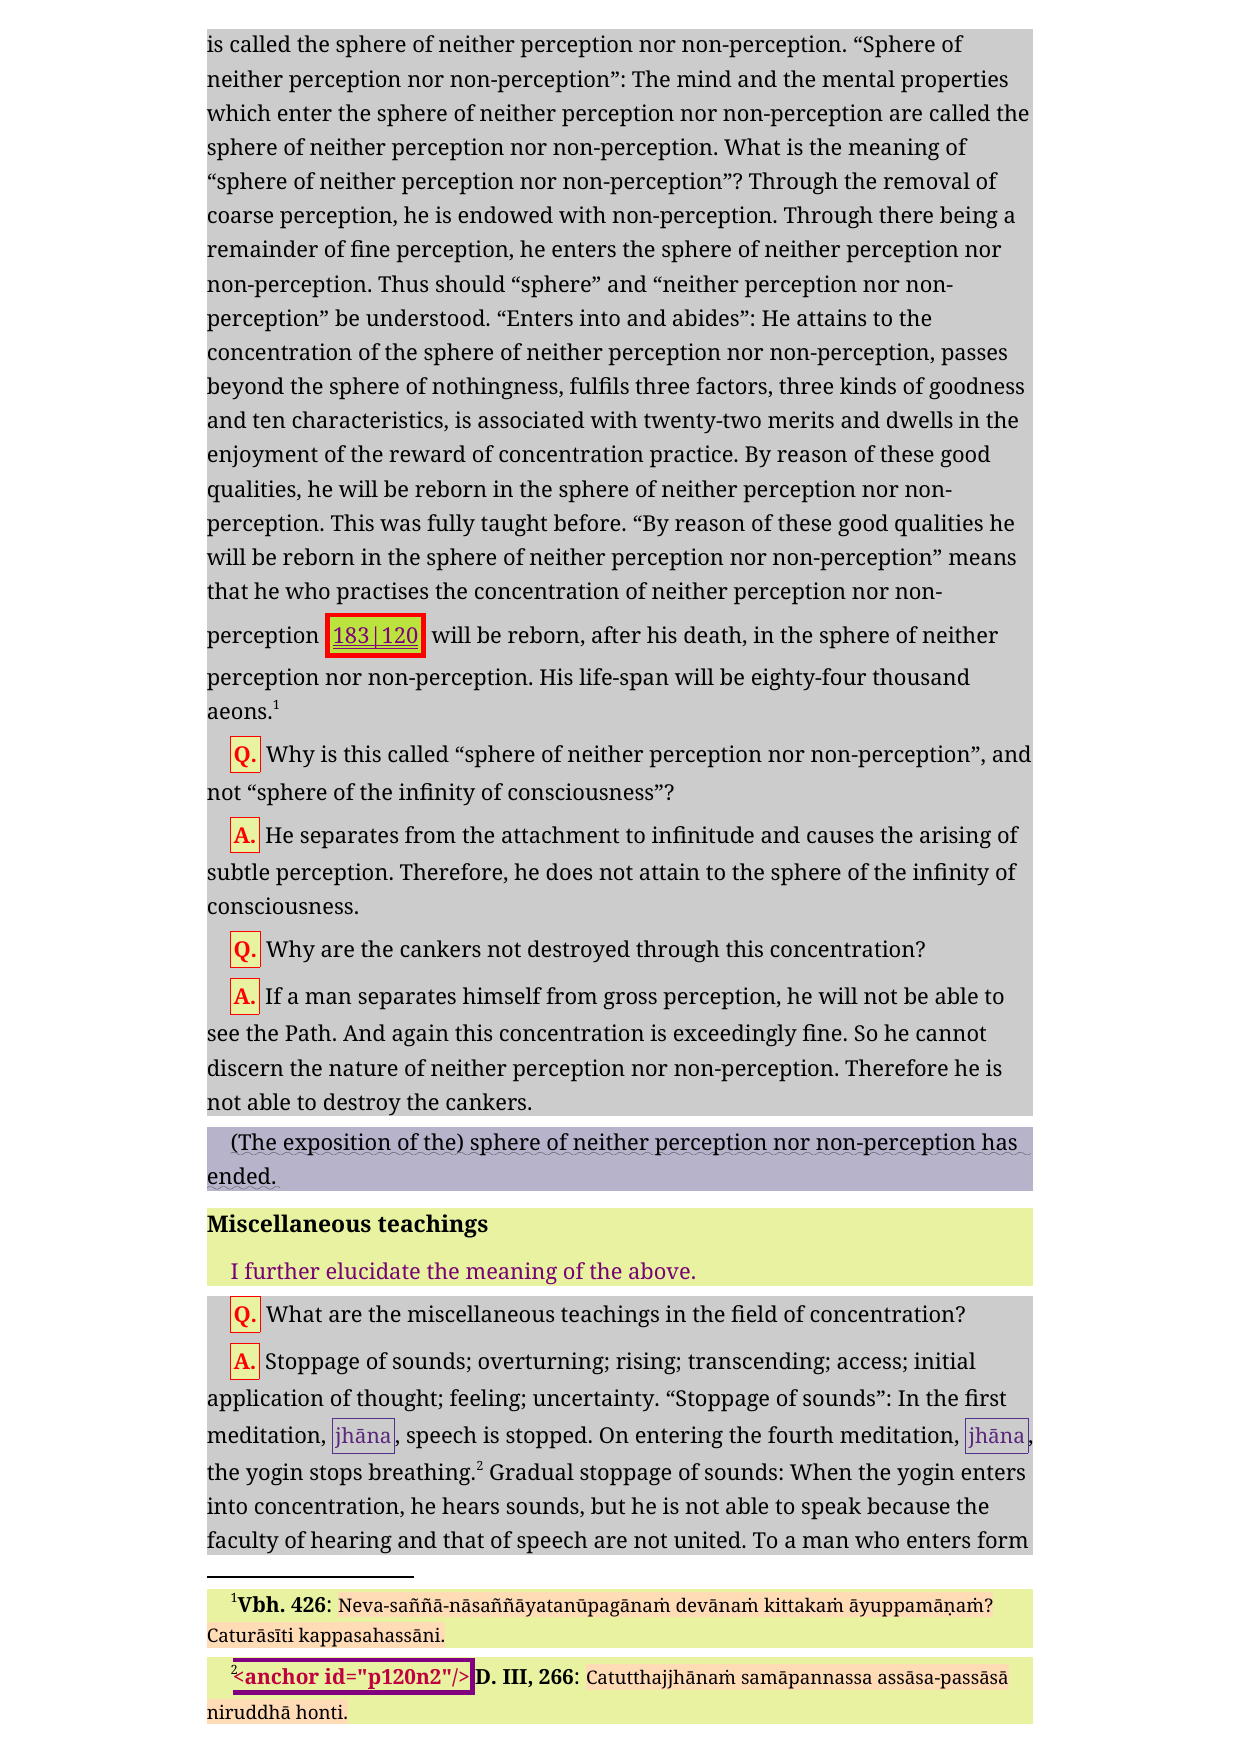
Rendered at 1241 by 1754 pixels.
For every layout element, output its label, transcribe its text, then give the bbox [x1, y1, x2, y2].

text Q. What are the miscellaneous teachings in the field of concentration? [261, 1296, 1033, 1332]
text Vbh. 426: Neva-saññā-nāsaññāyatanūpagānaṁ devānaṁ kittakaṁ āyuppamāṇaṁ? Caturāsīti kappasahassāni. [207, 1589, 1033, 1648]
text A. He separates from the attachment to infinitude and causes the arising of subtle perception. Therefore, he does not attain to the sphere of the infinity of consciousness. [207, 817, 1033, 921]
text is called the sphere of neither perception nor non-perception. “Sphere of neither perception nor non-perception”: The mind and the mental properties which enter the sphere of neither perception nor non-perception are called the sphere of neither perception nor non-perception. What is the meaning of “sphere of neither perception nor non-perception”? Through the removal of coarse perception, he is endowed with non-perception. Through there being a remainder of fine perception, he enters the sphere of neither perception nor non-perception. Thus should “sphere” and “neither perception nor non-perception” be understood. “Enters into and abides”: He attains to the concentration of the sphere of neither perception nor non-perception, passes beyond the sphere of nothingness, fulfils three factors, three kinds of goodness and ten characteristics, is associated with twenty-two merits and dwells in the enjoyment of the reward of concentration practice. By reason of these good qualities, he will be reborn in the sphere of neither perception nor non-perception. This was fully taught before. “By reason of these good qualities he will be reborn in the sphere of neither perception nor non-perception” means that he who practises the concentration of neither perception nor non-perception 183|120 will be reborn, after his death, in the sphere of neither perception nor non-perception. His life-span will be eighty-four thousand aeons. [207, 29, 1033, 726]
text I further elucidate the meaning of the above. [207, 1256, 1033, 1286]
text (The exposition of the) sphere of neither perception nor non-perception has ended. [207, 1127, 1033, 1191]
text Q. Why are the cankers not destroyed through this concentration? [261, 931, 1033, 967]
text Q. Why is this called “sphere of neither perception nor non-perception”, and not “sphere of the infinity of consciousness”? [207, 736, 1033, 806]
text A. Stoppage of sounds; overturning; rising; transcending; access; initial application of thought; feeling; uncertainty. “Stoppage of sounds”: In the first meditation, jhāna, speech is stopped. On entering the fourth meditation, jhāna, the yogin stops breathing. Gradual stoppage of sounds: When the yogin enters into concentration, he hears sounds, but he is not able to speak because the faculty of hearing and that of speech are not united. To a man who enters form [207, 1343, 1033, 1555]
subtitle Miscellaneous teachings [207, 1208, 1033, 1239]
text <anchor id="p120n2"/>D. III, 266: Catutthajjhānaṁ samāpannassa assāsa-passāsā niruddhā honti. [207, 1657, 1033, 1724]
text A. If a man separates himself from gross perception, he will not be able to see the Path. And again this concentration is exceedingly fine. So he cannot discern the nature of neither perception nor non-perception. Therefore he is not able to destroy the cankers. [207, 978, 1033, 1116]
